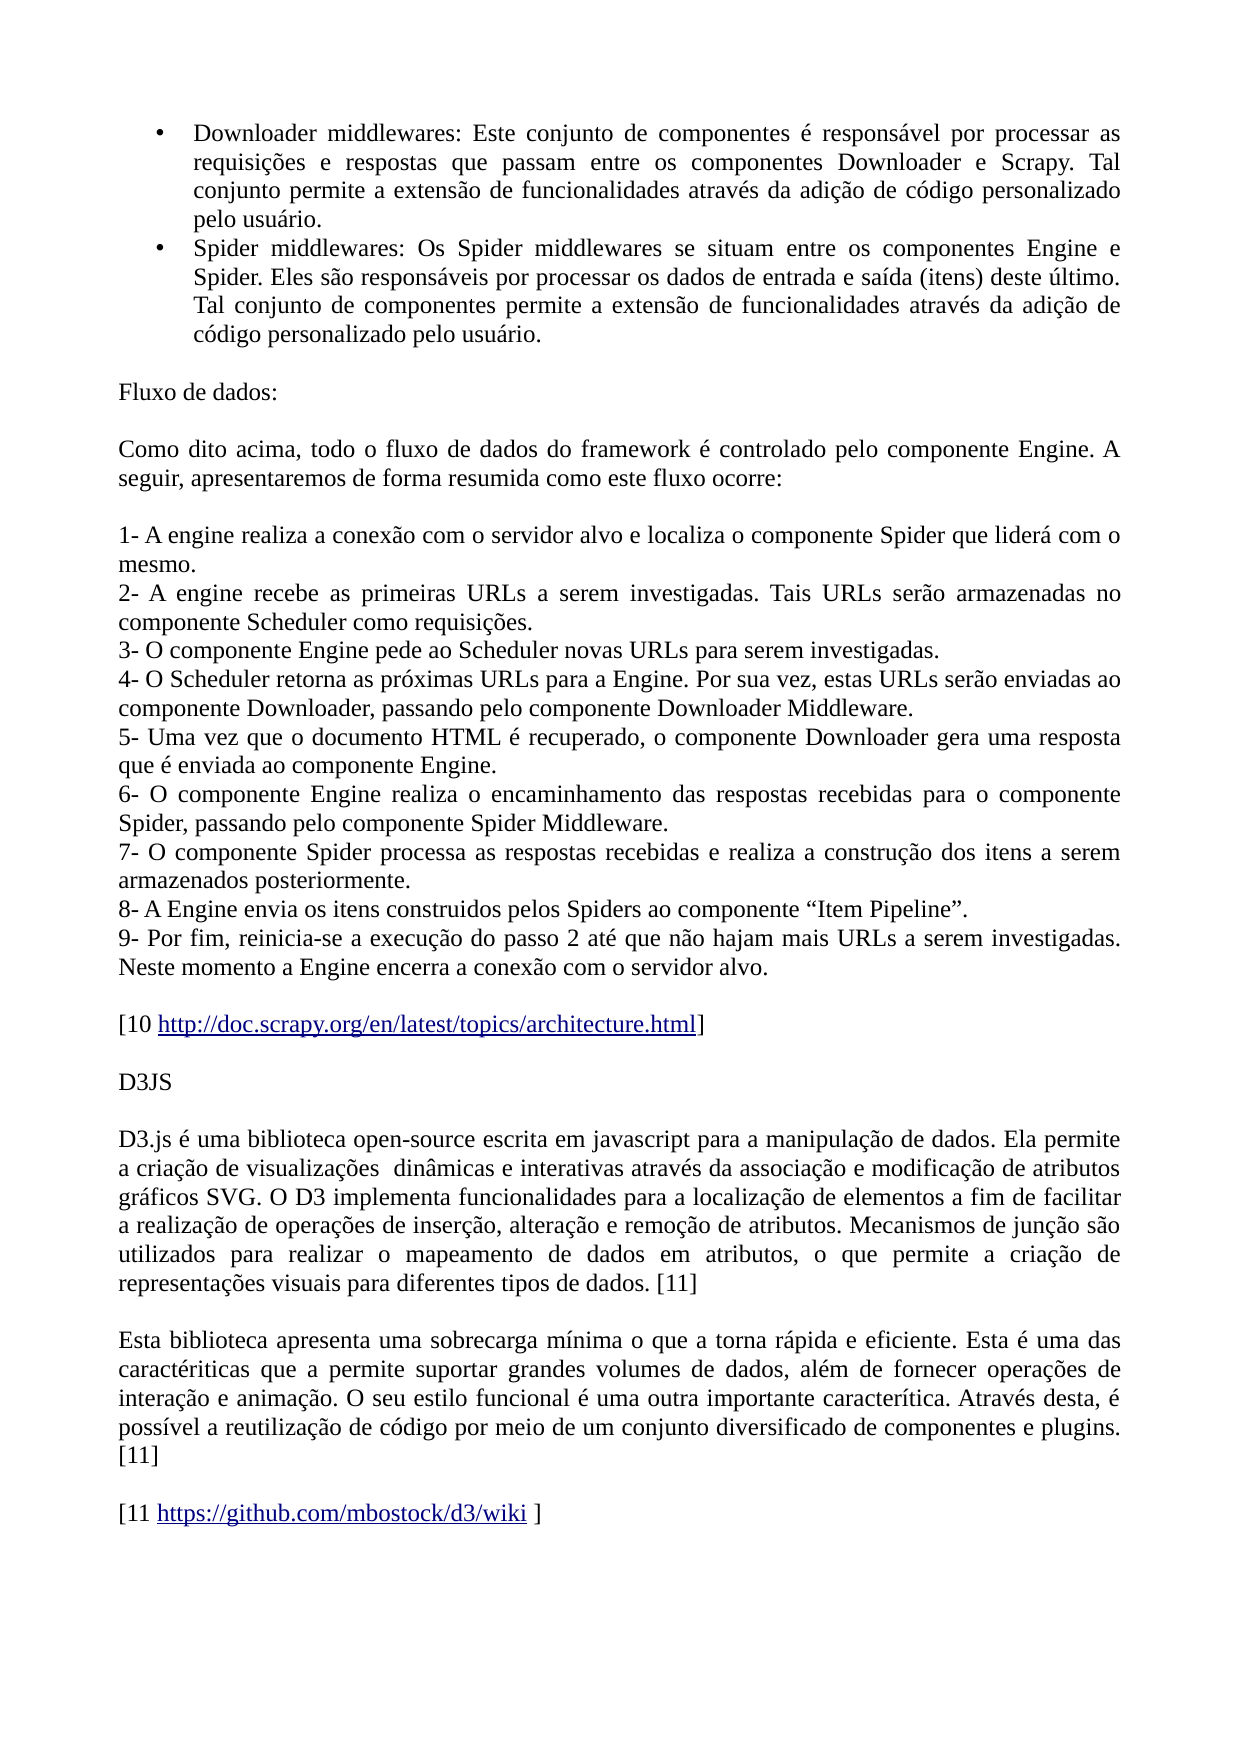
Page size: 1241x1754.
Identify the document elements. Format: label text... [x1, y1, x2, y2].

text 4- O Scheduler retorna as próximas URLs para a Engine. Por sua vez, estas URLs serão enviadas ao componente Downloader, passando pelo componente Downloader Middleware. [118, 664, 1122, 722]
text 7- O componente Spider processa as respostas recebidas e realiza a construção dos itens a serem armazenados posteriormente. [118, 837, 1122, 894]
text D3JS [118, 1067, 1122, 1096]
text Esta biblioteca apresenta uma sobrecarga mínima o que a torna rápida e eficiente. Esta é uma das caractériticas que a permite suportar grandes volumes de dados, além de fornecer operações de interação e animação. O seu estilo funcional é uma outra importante caracterítica. Através desta, é possível a reutilização de código por meio de um conjunto diversificado de componentes e plugins. [11] [118, 1326, 1122, 1469]
text D3.js é uma biblioteca open-source escrita em javascript para a manipulação de dados. Ela permite a criação de visualizações dinâmicas e interativas através da associação e modificação de atributos gráficos SVG. O D3 implementa funcionalidades para a localização de elementos a fim de facilitar a realização de operações de inserção, alteração e remoção de atributos. Mecanismos de junção são utilizados para realizar o mapeamento de dados em atributos, o que permite a criação de representações visuais para diferentes tipos de dados. [11] [118, 1124, 1122, 1297]
text Fluxo de dados: [118, 377, 1122, 406]
list Spider middlewares: Os Spider middlewares se situam entre os componentes Engine e Spider. Eles são responsáveis por processar os dados de entrada e saída (itens) deste último. Tal conjunto de componentes permite a extensão de funcionalidades através da adição de código personalizado pelo usuário. [156, 233, 1122, 348]
text 9- Por fim, reinicia-se a execução do passo 2 até que não hajam mais URLs a serem investigadas. Neste momento a Engine encerra a conexão com o servidor alvo. [118, 923, 1122, 981]
text [11 https://github.com/mbostock/d3/wiki ] [118, 1498, 1122, 1527]
text 5- Uma vez que o documento HTML é recuperado, o componente Downloader gera uma resposta que é enviada ao componente Engine. [118, 722, 1122, 779]
text 6- O componente Engine realiza o encaminhamento das respostas recebidas para o componente Spider, passando pelo componente Spider Middleware. [118, 779, 1122, 837]
text [10 http://doc.scrapy.org/en/latest/topics/architecture.html] [118, 1009, 1122, 1038]
list Downloader middlewares: Este conjunto de componentes é responsável por processar as requisições e respostas que passam entre os componentes Downloader e Scrapy. Tal conjunto permite a extensão de funcionalidades através da adição de código personalizado pelo usuário. [156, 118, 1122, 233]
text 3- O componente Engine pede ao Scheduler novas URLs para serem investigadas. [118, 636, 1122, 664]
text 1- A engine realiza a conexão com o servidor alvo e localiza o componente Spider que liderá com o mesmo. [118, 521, 1122, 578]
text 2- A engine recebe as primeiras URLs a serem investigadas. Tais URLs serão armazenadas no componente Scheduler como requisições. [118, 578, 1122, 636]
text Como dito acima, todo o fluxo de dados do framework é controlado pelo componente Engine. A seguir, apresentaremos de forma resumida como este fluxo ocorre: [118, 434, 1122, 492]
text 8- A Engine envia os itens construidos pelos Spiders ao componente “Item Pipeline”. [118, 894, 1122, 923]
